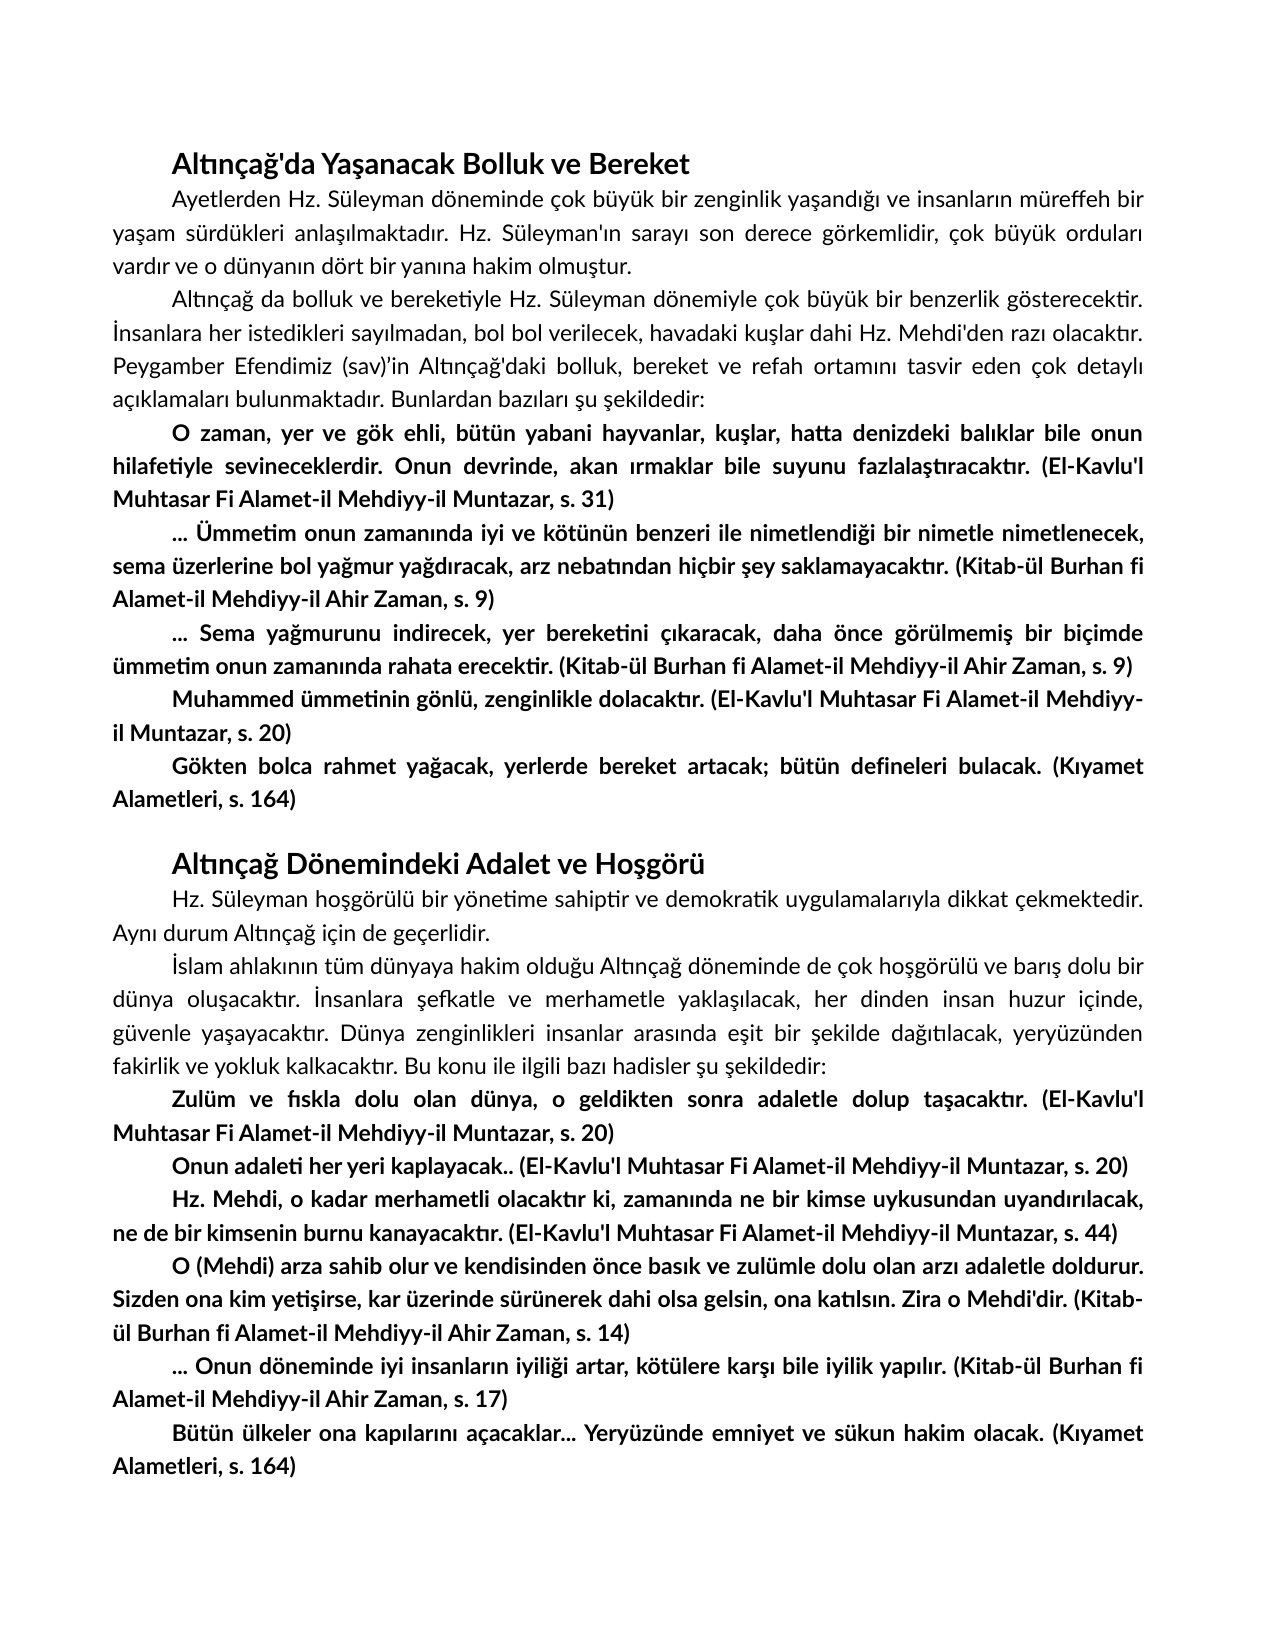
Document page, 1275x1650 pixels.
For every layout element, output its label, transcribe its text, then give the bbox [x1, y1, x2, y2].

text Altınçağ'da Yaşanacak Bolluk ve Bereket [112, 148, 1145, 181]
text Hz. Süleyman hoşgörülü bir yönetime sahiptir ve demokratik uygulamalarıyla dikkat çekmektedir. Aynı durum Altınçağ için de geçerlidir. [112, 881, 1145, 948]
text Ayetlerden Hz. Süleyman döneminde çok büyük bir zenginlik yaşandığı ve insanların müreffeh bir yaşam sürdükleri anlaşılmaktadır. Hz. Süleyman'ın sarayı son derece görkemlidir, çok büyük orduları vardır ve o dünyanın dört bir yanına hakim olmuştur. [112, 181, 1145, 281]
text Bütün ülkeler ona kapılarını açacaklar... Yeryüzünde emniyet ve sükun hakim olacak. (Kıyamet Alametleri, s. 164) [112, 1414, 1145, 1481]
text Onun adaleti her yeri kaplayacak.. (El-Kavlu'l Muhtasar Fi Alamet-il Mehdiyy-il Muntazar, s. 20) [112, 1148, 1145, 1181]
text ... Onun döneminde iyi insanların iyiliği artar, kötülere karşı bile iyilik yapılır. (Kitab-ül Burhan fi Alamet-il Mehdiyy-il Ahir Zaman, s. 17) [112, 1348, 1145, 1414]
text ... Sema yağmurunu indirecek, yer bereketini çıkaracak, daha önce görülmemiş bir biçimde ümmetim onun zamanında rahata erecektir. (Kitab-ül Burhan fi Alamet-il Mehdiyy-il Ahir Zaman, s. 9) [112, 614, 1145, 681]
text ... Ümmetim onun zamanında iyi ve kötünün benzeri ile nimetlendiği bir nimetle nimetlenecek, sema üzerlerine bol yağmur yağdıracak, arz nebatından hiçbir şey saklamayacaktır. (Kitab-ül Burhan fi Alamet-il Mehdiyy-il Ahir Zaman, s. 9) [112, 514, 1145, 614]
text Zulüm ve fıskla dolu olan dünya, o geldikten sonra adaletle dolup taşacaktır. (El-Kavlu'l Muhtasar Fi Alamet-il Mehdiyy-il Muntazar, s. 20) [112, 1081, 1145, 1148]
text İslam ahlakının tüm dünyaya hakim olduğu Altınçağ döneminde de çok hoşgörülü ve barış dolu bir dünya oluşacaktır. İnsanlara şefkatle ve merhametle yaklaşılacak, her dinden insan huzur içinde, güvenle yaşayacaktır. Dünya zenginlikleri insanlar arasında eşit bir şekilde dağıtılacak, yeryüzünden fakirlik ve yokluk kalkacaktır. Bu konu ile ilgili bazı hadisler şu şekildedir: [112, 948, 1145, 1081]
text O zaman, yer ve gök ehli, bütün yabani hayvanlar, kuşlar, hatta denizdeki balıklar bile onun hilafetiyle sevineceklerdir. Onun devrinde, akan ırmaklar bile suyunu fazlalaştıracaktır. (El-Kavlu'l Muhtasar Fi Alamet-il Mehdiyy-il Muntazar, s. 31) [112, 414, 1145, 514]
text O (Mehdi) arza sahib olur ve kendisinden önce basık ve zulümle dolu olan arzı adaletle doldurur. Sizden ona kim yetişirse, kar üzerinde sürünerek dahi olsa gelsin, ona katılsın. Zira o Mehdi'dir. (Kitab-ül Burhan fi Alamet-il Mehdiyy-il Ahir Zaman, s. 14) [112, 1248, 1145, 1348]
text Hz. Mehdi, o kadar merhametli olacaktır ki, zamanında ne bir kimse uykusundan uyandırılacak, ne de bir kimsenin burnu kanayacaktır. (El-Kavlu'l Muhtasar Fi Alamet-il Mehdiyy-il Muntazar, s. 44) [112, 1181, 1145, 1248]
text Muhammed ümmetinin gönlü, zenginlikle dolacaktır. (El-Kavlu'l Muhtasar Fi Alamet-il Mehdiyy-il Muntazar, s. 20) [112, 681, 1145, 748]
text Altınçağ da bolluk ve bereketiyle Hz. Süleyman dönemiyle çok büyük bir benzerlik gösterecektir. İnsanlara her istedikleri sayılmadan, bol bol verilecek, havadaki kuşlar dahi Hz. Mehdi'den razı olacaktır. Peygamber Efendimiz (sav)’in Altınçağ'daki bolluk, bereket ve refah ortamını tasvir eden çok detaylı açıklamaları bulunmaktadır. Bunlardan bazıları şu şekildedir: [112, 281, 1145, 414]
text Altınçağ Dönemindeki Adalet ve Hoşgörü [112, 848, 1145, 881]
text Gökten bolca rahmet yağacak, yerlerde bereket artacak; bütün defineleri bulacak. (Kıyamet Alametleri, s. 164) [112, 748, 1145, 814]
